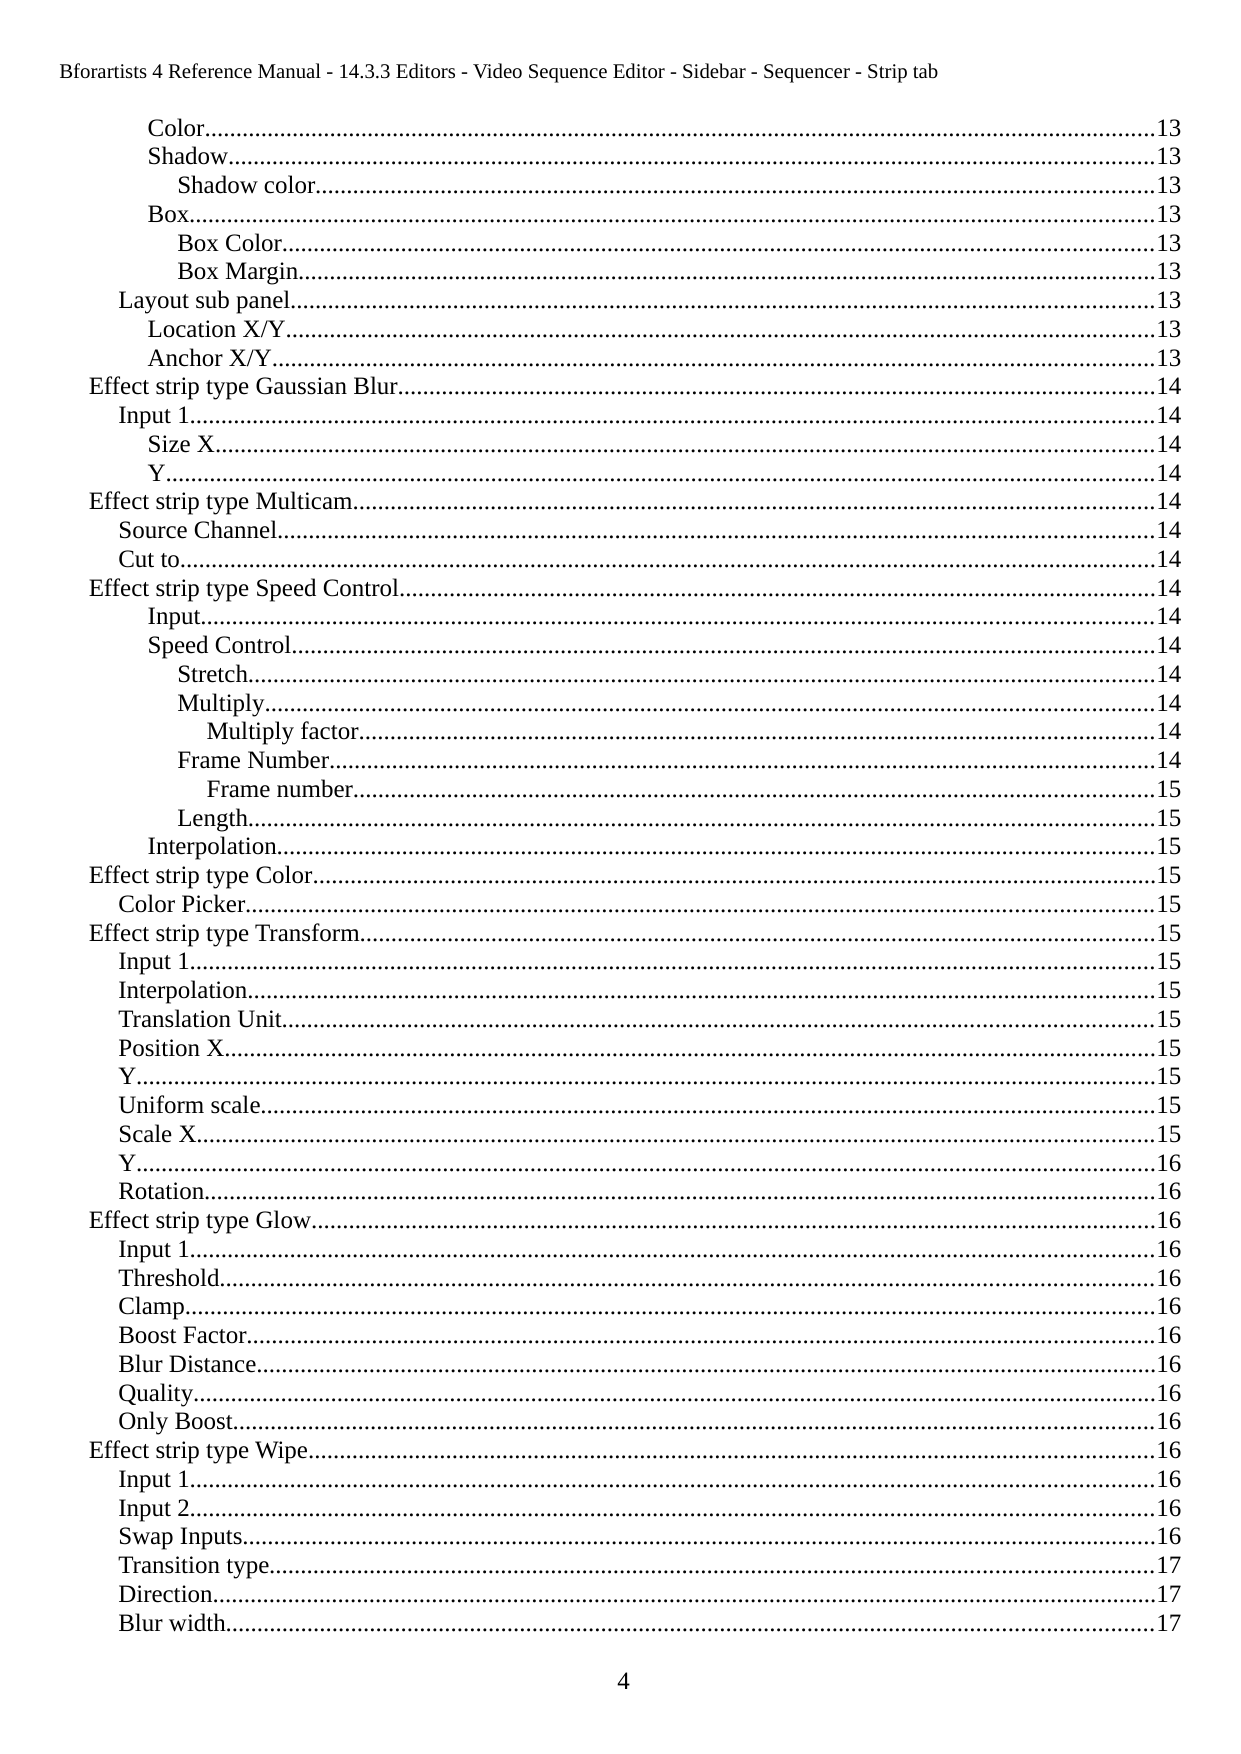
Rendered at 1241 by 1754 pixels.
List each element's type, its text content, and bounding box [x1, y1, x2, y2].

text Uniform scale 15 [118, 1090, 1181, 1119]
text Source Channel 14 [118, 515, 1181, 544]
text Shadow 13 [147, 141, 1181, 170]
text Stretch 14 [177, 659, 1181, 688]
text Position X 15 [118, 1033, 1181, 1061]
text Interpolation 15 [118, 975, 1181, 1004]
text Effect strip type Transform 15 [88, 918, 1181, 946]
text Box 13 [147, 199, 1181, 228]
text Effect strip type Speed Control 14 [88, 573, 1181, 601]
text Boost Factor 16 [118, 1320, 1181, 1349]
text Effect strip type Wipe 16 [88, 1435, 1181, 1464]
text Effect strip type Glow 16 [88, 1205, 1181, 1234]
text Clamp 16 [118, 1291, 1181, 1320]
text Effect strip type Multicam 14 [88, 486, 1181, 515]
text Input 1 16 [118, 1464, 1181, 1493]
text Input 1 14 [118, 400, 1181, 429]
text Location X/Y 13 [147, 314, 1181, 343]
text Swap Inputs 16 [118, 1521, 1181, 1550]
text Blur width 17 [118, 1608, 1181, 1636]
text Frame number 15 [206, 774, 1181, 803]
text Shadow color 13 [177, 170, 1181, 199]
text Anchor X/Y 13 [147, 343, 1181, 371]
text Translation Unit 15 [118, 1004, 1181, 1033]
text Input 2 16 [118, 1493, 1181, 1521]
text Input 1 15 [118, 946, 1181, 975]
text Transition type 17 [118, 1550, 1181, 1579]
text Quality 16 [118, 1378, 1181, 1406]
text Multiply 14 [177, 688, 1181, 716]
text Input 1 16 [118, 1234, 1181, 1263]
text Speed Control 14 [147, 630, 1181, 659]
text Effect strip type Color 15 [88, 860, 1181, 889]
text Scale X 15 [118, 1119, 1181, 1148]
text Multiply factor 14 [206, 716, 1181, 745]
text Color Picker 15 [118, 889, 1181, 918]
text Color 13 [147, 113, 1181, 141]
text Rotation 16 [118, 1176, 1181, 1205]
text Length 15 [177, 803, 1181, 831]
text Box Margin 13 [177, 256, 1181, 285]
text Blur Distance 16 [118, 1349, 1181, 1378]
text Frame Number 14 [177, 745, 1181, 774]
text Threshold 16 [118, 1263, 1181, 1291]
text Box Color 13 [177, 228, 1181, 256]
text Direction 17 [118, 1579, 1181, 1608]
text Effect strip type Gaussian Blur 14 [88, 371, 1181, 400]
text Y 14 [147, 458, 1181, 486]
text Only Boost 16 [118, 1406, 1181, 1435]
text Size X 14 [147, 429, 1181, 458]
text Input 14 [147, 601, 1181, 630]
text Y 15 [118, 1061, 1181, 1090]
text Interpolation 15 [147, 831, 1181, 860]
text Y 16 [118, 1148, 1181, 1176]
text Layout sub panel 13 [118, 285, 1181, 314]
text Cut to 14 [118, 544, 1181, 573]
